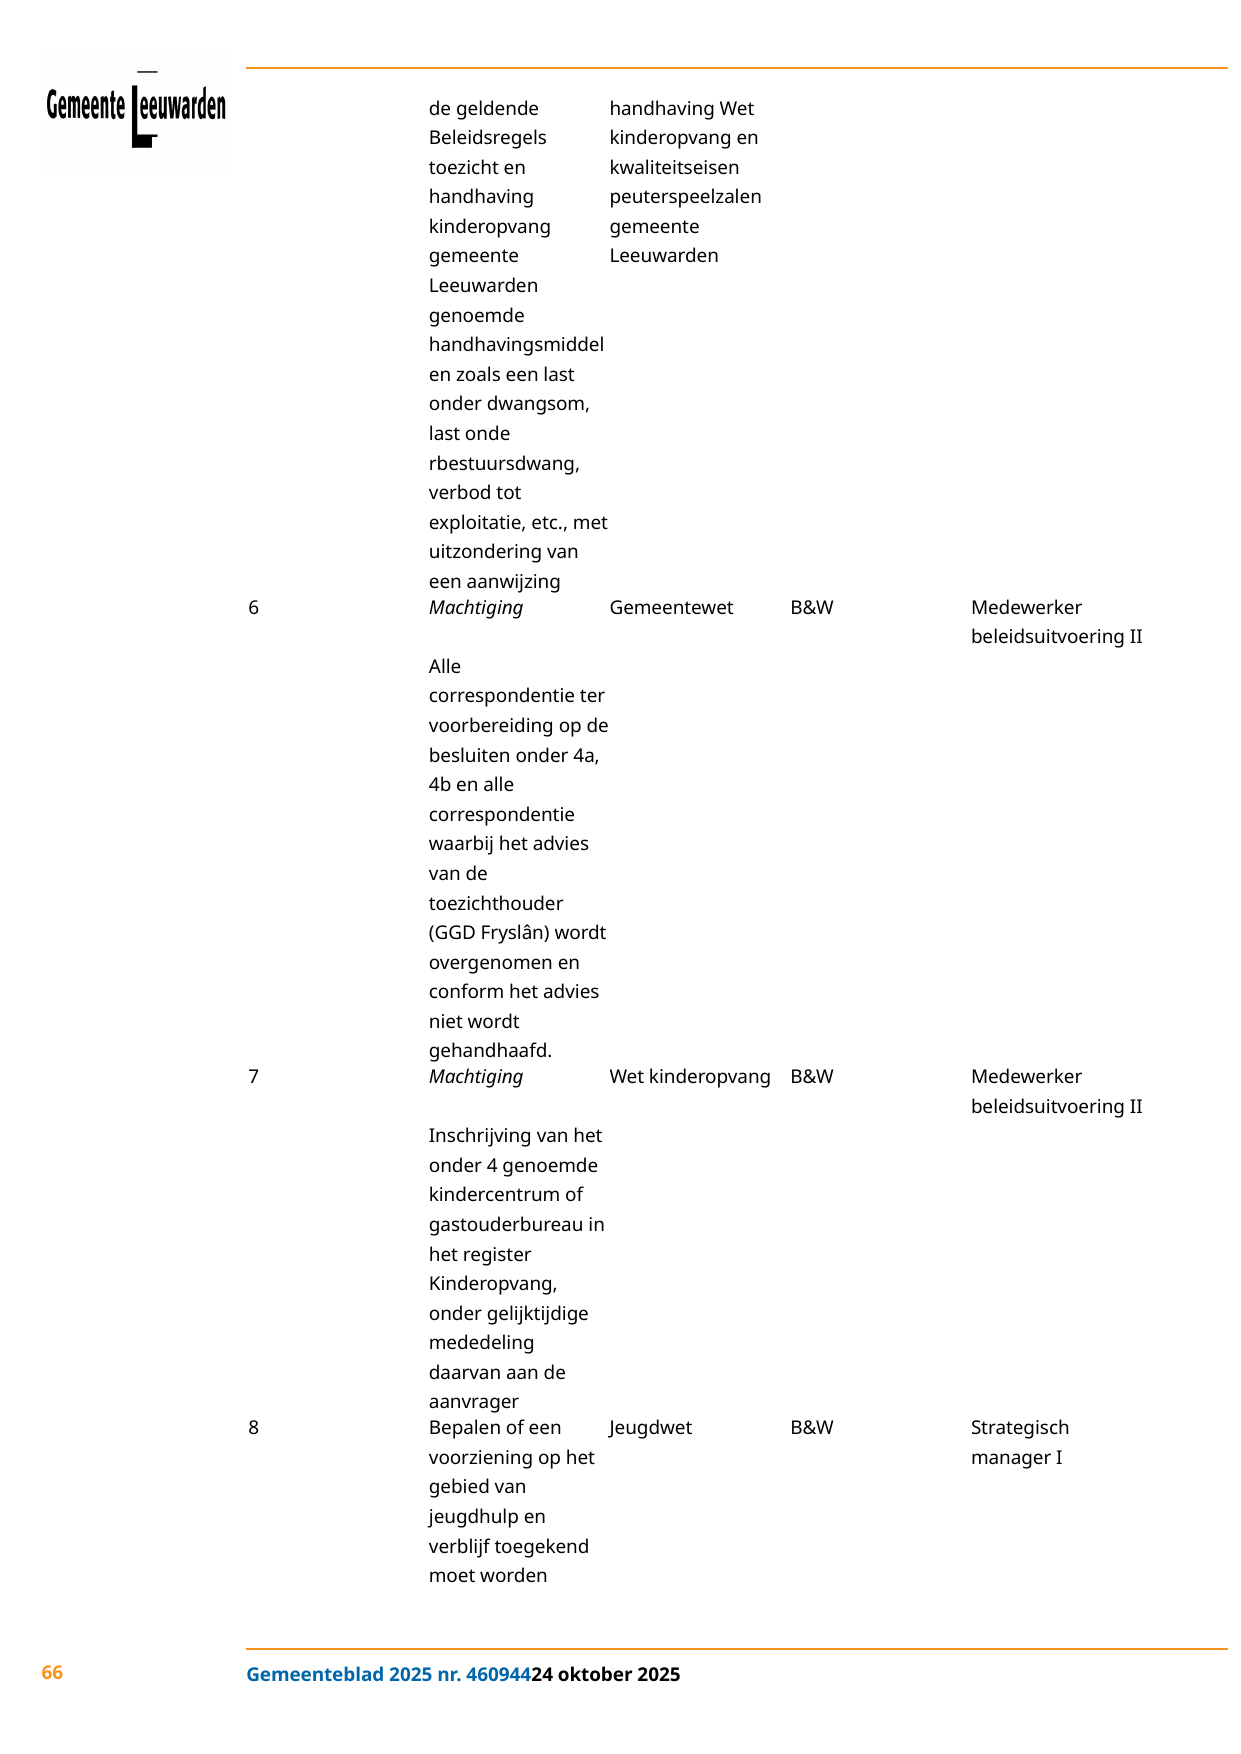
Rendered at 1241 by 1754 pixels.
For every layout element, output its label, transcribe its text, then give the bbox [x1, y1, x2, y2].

table_cell de geldende Beleidsregels toezicht en handhaving kinderopvang gemeente Leeuwarden genoemde handhavingsmiddelen zoals een last onder dwangsom, last onde rbestuursdwang, verbod tot exploitatie, etc., met uitzondering van een aanwijzing [429, 95, 609, 594]
table_cell Bepalen of een voorziening op het gebied van jeugdhulp en verblijf toegekend moet worden [429, 1415, 609, 1588]
table_cell Gemeentewet [609, 594, 790, 1063]
picture [41, 47, 231, 172]
table_cell [248, 95, 429, 594]
table_cell Machtiging Alle correspondentie ter voorbereiding op de besluiten onder 4a, 4b en alle correspondentie waarbij het advies van de toezichthouder (GGD Fryslân) wordt overgenomen en conform het advies niet wordt gehandhaafd. [429, 594, 609, 1063]
table_cell B&W [790, 1415, 971, 1588]
table_cell [790, 95, 971, 594]
table_cell 7 [248, 1063, 429, 1414]
table_cell Machtiging Inschrijving van het onder 4 genoemde kindercentrum of gastouderbureau in het register Kinderopvang, onder gelijktijdige mededeling daarvan aan de aanvrager [429, 1063, 609, 1414]
table_cell [971, 95, 1152, 594]
table_cell 6 [248, 594, 429, 1063]
table_cell Strategisch manager I [971, 1415, 1152, 1588]
table_cell Medewerker beleidsuitvoering II [971, 594, 1152, 1063]
table_cell handhaving Wet kinderopvang en kwaliteitseisen peuterspeelzalen gemeente Leeuwarden [609, 95, 790, 594]
table_cell Wet kinderopvang [609, 1063, 790, 1414]
table_cell B&W [790, 1063, 971, 1414]
table_cell Jeugdwet [609, 1415, 790, 1588]
table_cell B&W [790, 594, 971, 1063]
table_cell Medewerker beleidsuitvoering II [971, 1063, 1152, 1414]
table_cell 8 [248, 1415, 429, 1588]
